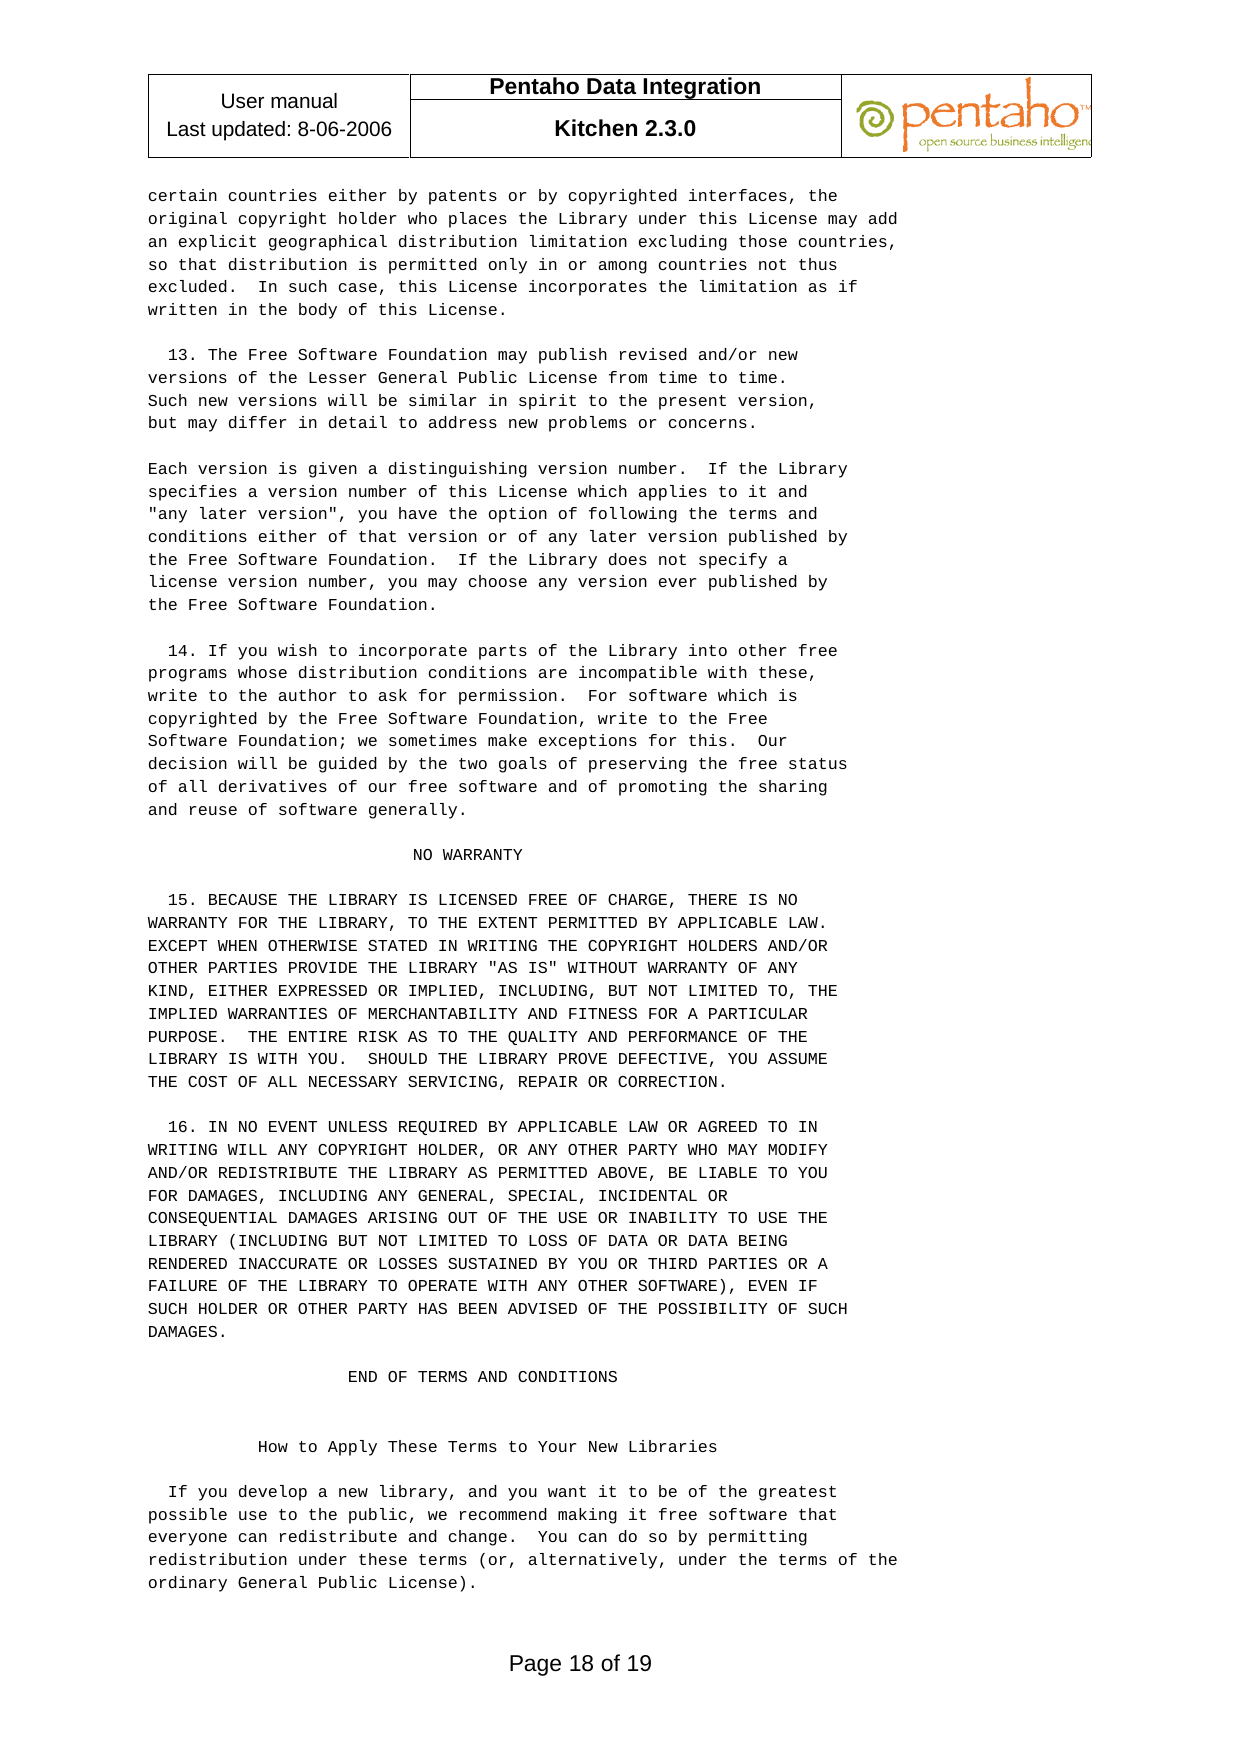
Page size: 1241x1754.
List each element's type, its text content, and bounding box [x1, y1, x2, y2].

text How to Apply These Terms to Your New Libraries If you develop a new library, and you want it to be of the greatest possible use to the public, we recommend making it free software that everyone can redistribute and change. You can do so by permitting redistribution under these terms (or, alternatively, under the terms of the ordinary General Public License). [148, 1393, 1092, 1593]
text certain countries either by patents or by copyrighted interfaces, the original copyright holder who places the Library under this License may add an explicit geographical distribution limitation excluding those countries, so that distribution is permitted only in or among countries not thus excluded. In such case, this License incorporates the limitation as if written in the body of this License. 13. The Free Software Foundation may publish revised and/or new versions of the Lesser General Public License from time to time. Such new versions will be similar in spirit to the present version, but may differ in detail to address new problems or concerns. Each version is given a distinguishing version number. If the Library specifies a version number of this License which applies to it and "any later version", you have the option of following the terms and conditions either of that version or of any later version published by the Free Software Foundation. If the Library does not specify a license version number, you may choose any version ever published by the Free Software Foundation. 14. If you wish to incorporate parts of the Library into other free programs whose distribution conditions are incompatible with these, write to the author to ask for permission. For software which is copyrighted by the Free Software Foundation, write to the Free Software Foundation; we sometimes make exceptions for this. Our decision will be guided by the two goals of preserving the free status of all derivatives of our free software and of promoting the sharing and reuse of software generally. NO WARRANTY 15. BECAUSE THE LIBRARY IS LICENSED FREE OF CHARGE, THERE IS NO WARRANTY FOR THE LIBRARY, TO THE EXTENT PERMITTED BY APPLICABLE LAW. EXCEPT WHEN OTHERWISE STATED IN WRITING THE COPYRIGHT HOLDERS AND/OR OTHER PARTIES PROVIDE THE LIBRARY "AS IS" WITHOUT WARRANTY OF ANY KIND, EITHER EXPRESSED OR IMPLIED, INCLUDING, BUT NOT LIMITED TO, THE IMPLIED WARRANTIES OF MERCHANTABILITY AND FITNESS FOR A PARTICULAR PURPOSE. THE ENTIRE RISK AS TO THE QUALITY AND PERFORMANCE OF THE LIBRARY IS WITH YOU. SHOULD THE LIBRARY PROVE DEFECTIVE, YOU ASSUME THE COST OF ALL NECESSARY SERVICING, REPAIR OR CORRECTION. 16. IN NO EVENT UNLESS REQUIRED BY APPLICABLE LAW OR AGREED TO IN WRITING WILL ANY COPYRIGHT HOLDER, OR ANY OTHER PARTY WHO MAY MODIFY AND/OR REDISTRIBUTE THE LIBRARY AS PERMITTED ABOVE, BE LIABLE TO YOU FOR DAMAGES, INCLUDING ANY GENERAL, SPECIAL, INCIDENTAL OR CONSEQUENTIAL DAMAGES ARISING OUT OF THE USE OR INABILITY TO USE THE LIBRARY (INCLUDING BUT NOT LIMITED TO LOSS OF DATA OR DATA BEING RENDERED INACCURATE OR LOSSES SUSTAINED BY YOU OR THIRD PARTIES OR A FAILURE OF THE LIBRARY TO OPERATE WITH ANY OTHER SOFTWARE), EVEN IF SUCH HOLDER OR OTHER PARTY HAS BEEN ADVISED OF THE POSSIBILITY OF SUCH DAMAGES. END OF TERMS AND CONDITIONS [148, 188, 1092, 1388]
